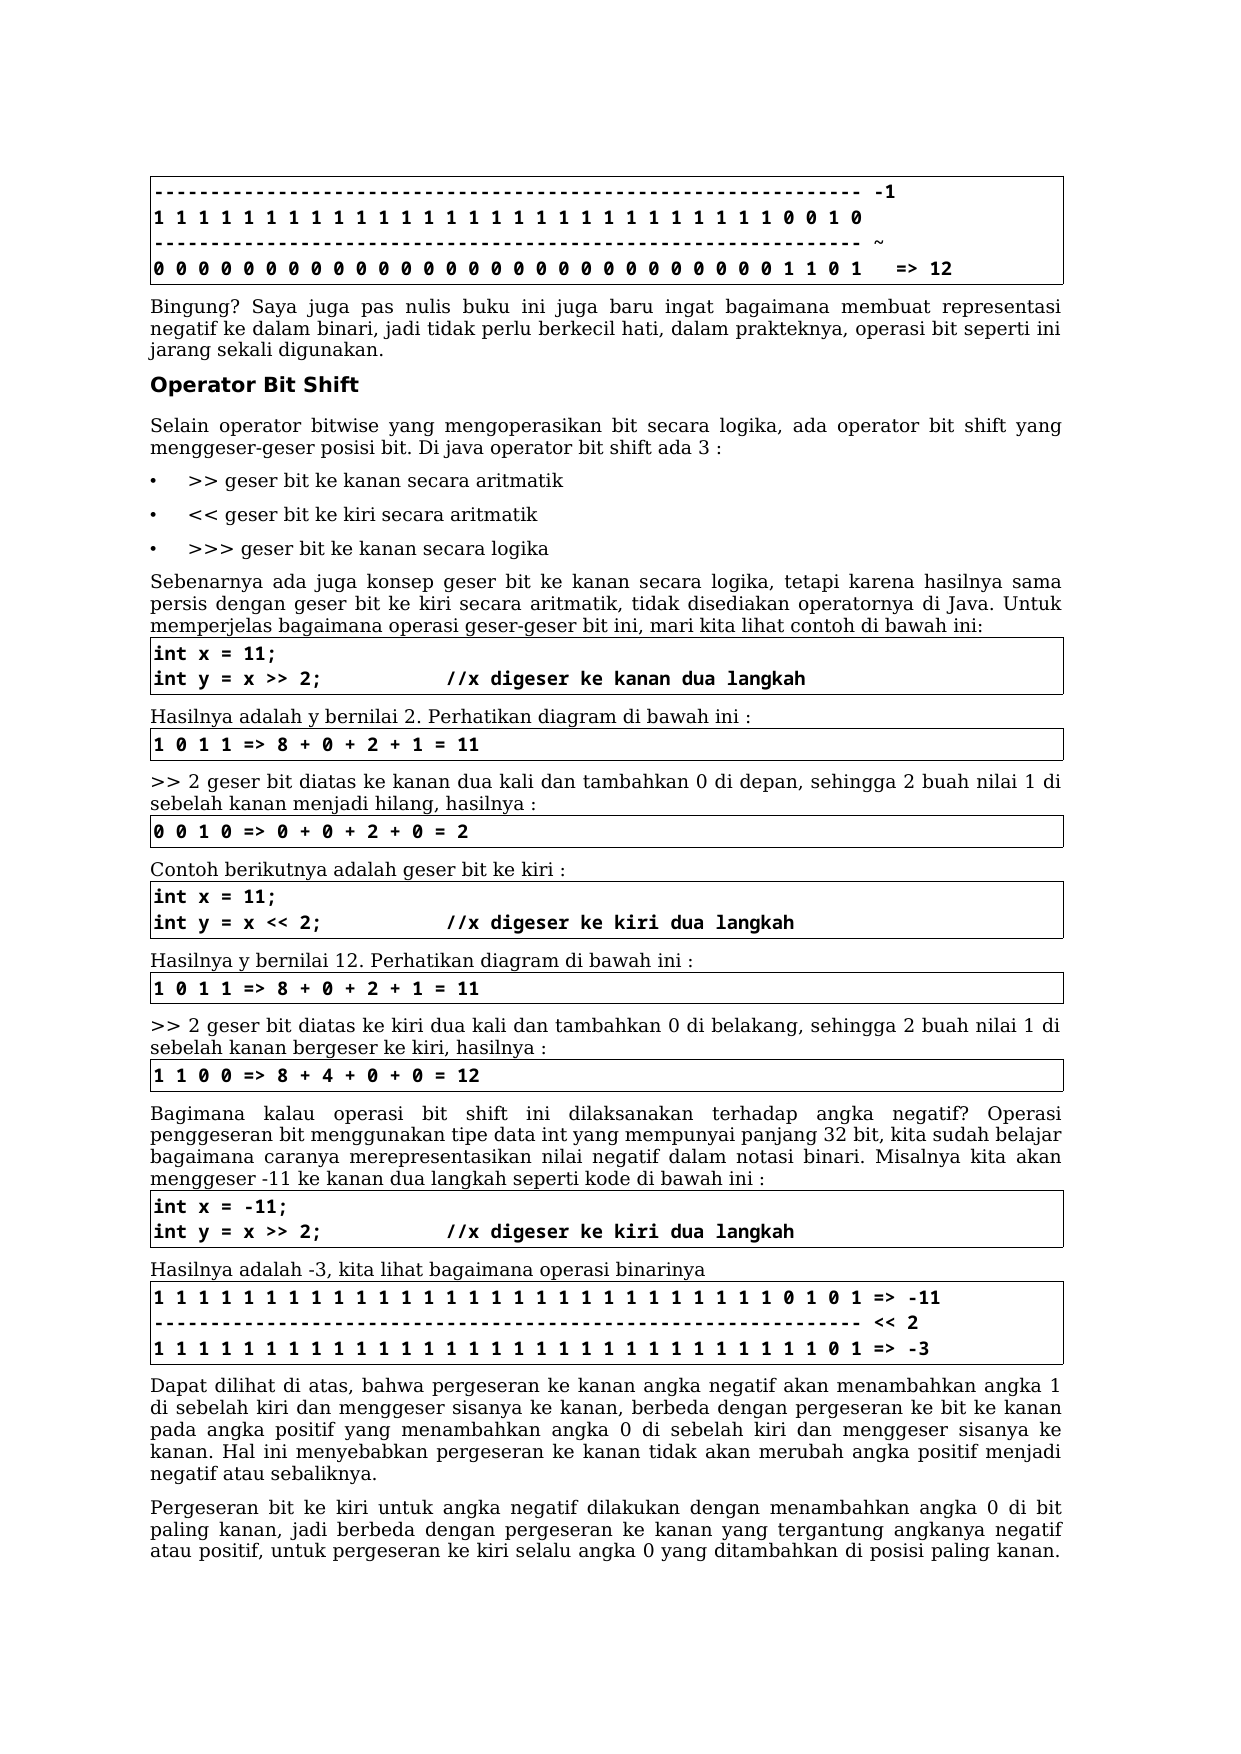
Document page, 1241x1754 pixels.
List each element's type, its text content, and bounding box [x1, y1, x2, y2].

text int y = x >> 2; //x digeser ke kanan dua langkah [151, 663, 1063, 694]
text int x = -11; [151, 1191, 1063, 1216]
text Hasilnya adalah y bernilai 2. Perhatikan diagram di bawah ini : [150, 706, 1063, 728]
text 1 1 0 0 => 8 + 4 + 0 + 0 = 12 [151, 1060, 1063, 1091]
text 1 1 1 1 1 1 1 1 1 1 1 1 1 1 1 1 1 1 1 1 1 1 1 1 1 1 1 1 0 1 0 1 => -11 [151, 1282, 1063, 1306]
text Dapat dilihat di atas, bahwa pergeseran ke kanan angka negatif akan menambahkan angka 1 di sebelah kiri dan menggeser sisanya ke kanan, berbeda dengan pergeseran ke bit ke kanan pada angka positif yang menambahkan angka 0 di sebelah kiri dan menggeser sisanya ke kanan. Hal ini menyebabkan pergeseran ke kanan tidak akan merubah angka positif menjadi negatif atau sebaliknya. [150, 1376, 1063, 1485]
text int y = x << 2; //x digeser ke kiri dua langkah [151, 906, 1063, 938]
text Bingung? Saya juga pas nulis buku ini juga baru ingat bagaimana membuat representasi negatif ke dalam binari, jadi tidak perlu berkecil hati, dalam prakteknya, operasi bit seperti ini jarang sekali digunakan. [150, 296, 1063, 361]
text --------------------------------------------------------------- -1 [151, 177, 1063, 201]
text --------------------------------------------------------------- << 2 [151, 1306, 1063, 1332]
text 1 0 1 1 => 8 + 0 + 2 + 1 = 11 [151, 729, 1063, 760]
text 1 1 1 1 1 1 1 1 1 1 1 1 1 1 1 1 1 1 1 1 1 1 1 1 1 1 1 1 0 0 1 0 [151, 201, 1063, 227]
text >> 2 geser bit diatas ke kanan dua kali dan tambahkan 0 di depan, sehingga 2 buah nilai 1 di sebelah kanan menjadi hilang, hasilnya : [150, 772, 1063, 815]
text >> 2 geser bit diatas ke kiri dua kali dan tambahkan 0 di belakang, sehingga 2 buah nilai 1 di sebelah kanan bergeser ke kiri, hasilnya : [150, 1015, 1063, 1059]
text 1 0 1 1 => 8 + 0 + 2 + 1 = 11 [151, 973, 1063, 1003]
text Hasilnya adalah -3, kita lihat bagaimana operasi binarinya [150, 1259, 1063, 1281]
subtitle Operator Bit Shift [150, 373, 1063, 397]
text 0 0 1 0 => 0 + 0 + 2 + 0 = 2 [151, 816, 1063, 847]
text Pergeseran bit ke kiri untuk angka negatif dilakukan dengan menambahkan angka 0 di bit paling kanan, jadi berbeda dengan pergeseran ke kanan yang tergantung angkanya negatif atau positif, untuk pergeseran ke kiri selalu angka 0 yang ditambahkan di posisi paling kanan. [150, 1497, 1063, 1562]
text Selain operator bitwise yang mengoperasikan bit secara logika, ada operator bit shift yang menggeser-geser posisi bit. Di java operator bit shift ada 3 : [150, 415, 1063, 459]
list >> geser bit ke kanan secara aritmatik [150, 471, 1063, 492]
text int y = x >> 2; //x digeser ke kiri dua langkah [151, 1216, 1063, 1247]
text 0 0 0 0 0 0 0 0 0 0 0 0 0 0 0 0 0 0 0 0 0 0 0 0 0 0 0 0 1 1 0 1 => 12 [151, 252, 1063, 284]
text Contoh berikutnya adalah geser bit ke kiri : [150, 859, 1063, 881]
text --------------------------------------------------------------- ~ [151, 227, 1063, 252]
text Bagimana kalau operasi bit shift ini dilaksanakan terhadap angka negatif? Operasi penggeseran bit menggunakan tipe data int yang mempunyai panjang 32 bit, kita sudah belajar bagaimana caranya merepresentasikan nilai negatif dalam notasi binari. Misalnya kita akan menggeser -11 ke kanan dua langkah seperti kode di bawah ini : [150, 1102, 1063, 1190]
list >>> geser bit ke kanan secara logika [150, 538, 1063, 560]
text int x = 11; [151, 882, 1063, 906]
text Hasilnya y bernilai 12. Perhatikan diagram di bawah ini : [150, 950, 1063, 972]
text Sebenarnya ada juga konsep geser bit ke kanan secara logika, tetapi karena hasilnya sama persis dengan geser bit ke kiri secara aritmatik, tidak disediakan operatornya di Java. Untuk memperjelas bagaimana operasi geser-geser bit ini, mari kita lihat contoh di bawah ini: [150, 571, 1063, 637]
text 1 1 1 1 1 1 1 1 1 1 1 1 1 1 1 1 1 1 1 1 1 1 1 1 1 1 1 1 1 1 0 1 => -3 [151, 1332, 1063, 1364]
text int x = 11; [151, 638, 1063, 663]
list << geser bit ke kiri secara aritmatik [150, 504, 1063, 526]
